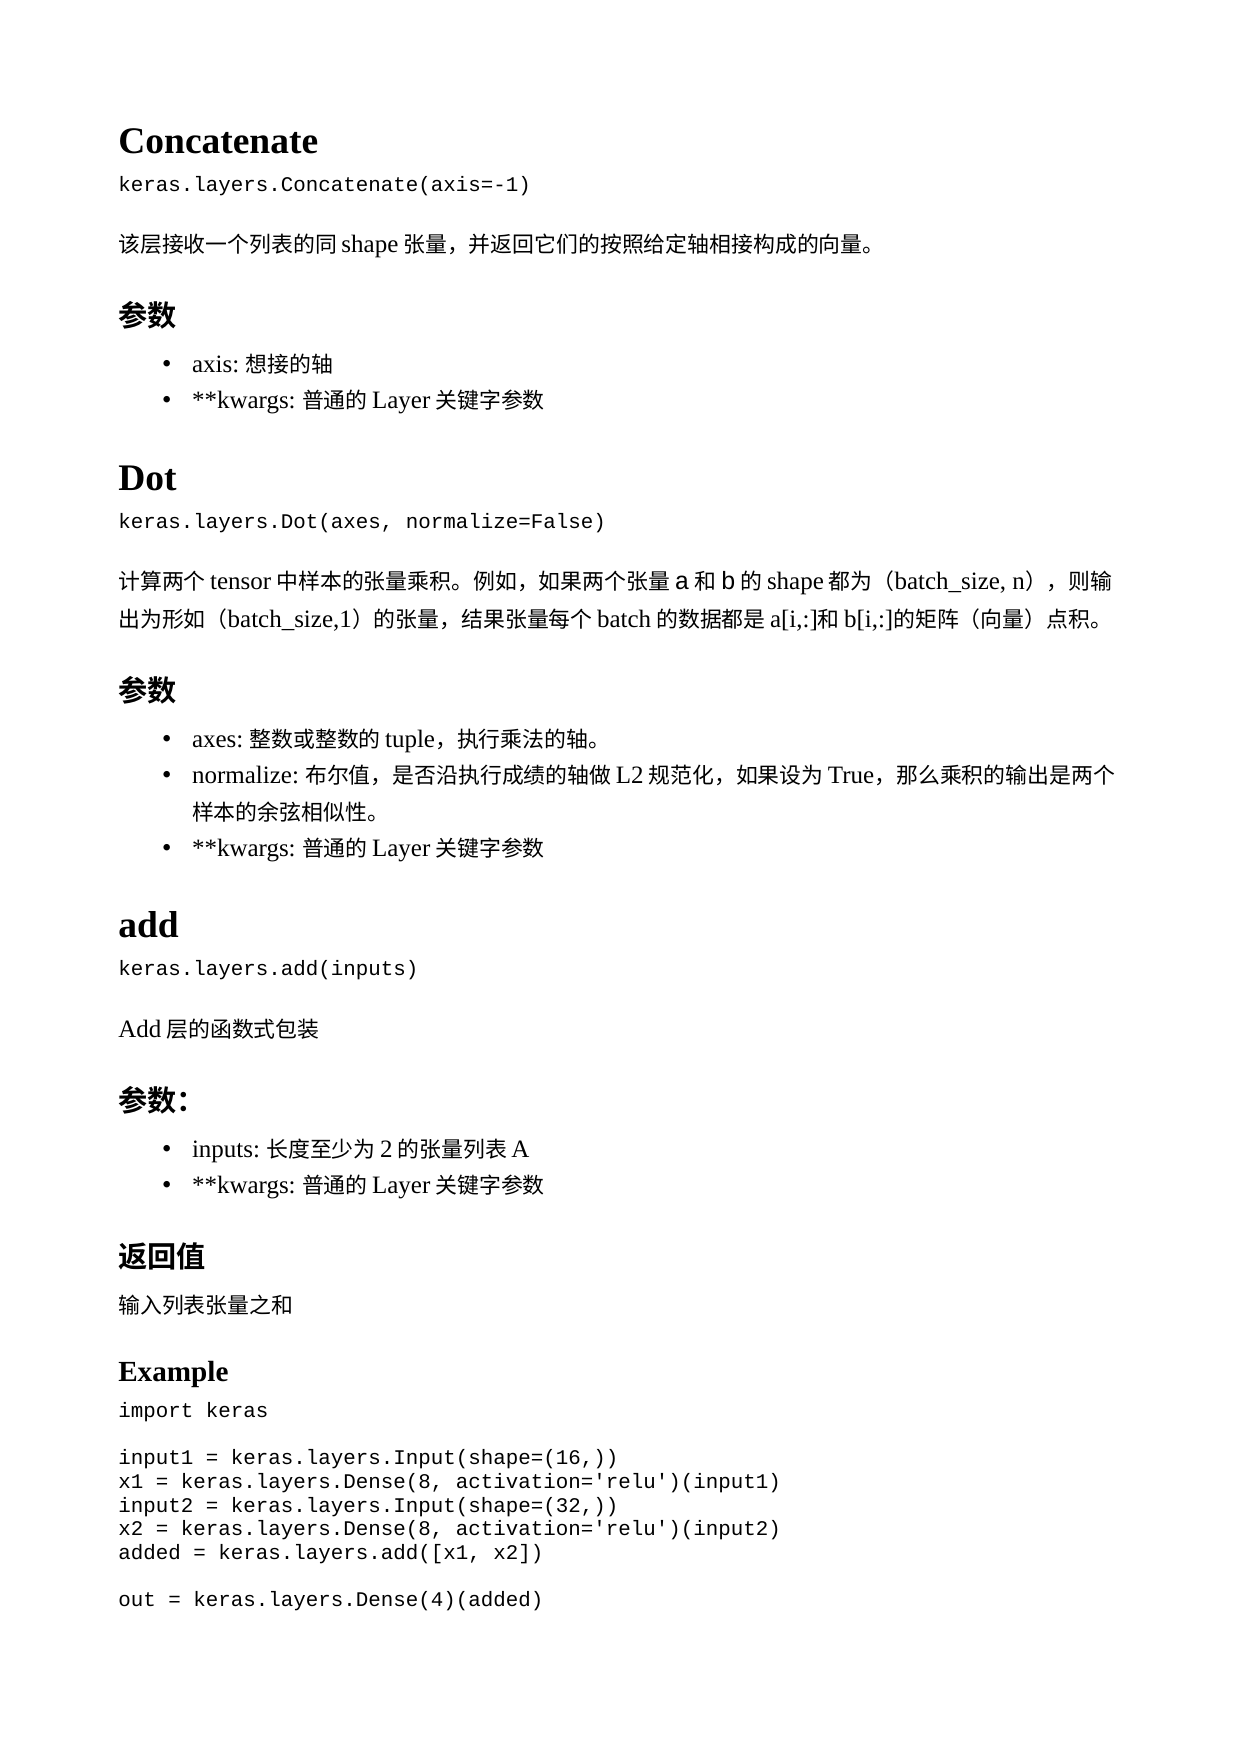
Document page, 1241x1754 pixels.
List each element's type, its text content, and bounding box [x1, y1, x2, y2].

subtitle 参数 [118, 292, 1122, 335]
text added = keras.layers.add([x1, x2]) [118, 1542, 1122, 1566]
list axis: 想接的轴 [162, 347, 1122, 379]
subtitle 返回值 [118, 1234, 1122, 1276]
subtitle Concatenate [118, 118, 1122, 161]
text x1 = keras.layers.Dense(8, activation='relu')(input1) [118, 1471, 1122, 1495]
text keras.layers.Concatenate(axis=-1) [118, 174, 1122, 197]
subtitle 参数 [118, 667, 1122, 709]
list **kwargs: 普通的Layer关键字参数 [162, 383, 1122, 415]
text import keras [118, 1400, 1122, 1424]
text 输入列表张量之和 [118, 1288, 1122, 1320]
list normalize: 布尔值，是否沿执行成绩的轴做L2规范化，如果设为True，那么乘积的输出是两个样本的余弦相似性。 [162, 758, 1122, 826]
list inputs: 长度至少为2的张量列表A [162, 1132, 1122, 1163]
subtitle Example [118, 1354, 1122, 1388]
subtitle add [118, 903, 1122, 946]
text keras.layers.Dot(axes, normalize=False) [118, 511, 1122, 534]
text 计算两个tensor中样本的张量乘积。例如，如果两个张量a和b的shape都为（batch_size, n），则输出为形如（batch_size,1）的张量，结果张量每个batch的数据都是a[i,:]和b[i,:]的矩阵（向量）点积。 [118, 564, 1122, 633]
text x2 = keras.layers.Dense(8, activation='relu')(input2) [118, 1518, 1122, 1542]
list axes: 整数或整数的tuple，执行乘法的轴。 [162, 722, 1122, 754]
list **kwargs: 普通的Layer关键字参数 [162, 1168, 1122, 1200]
subtitle 参数： [118, 1077, 1122, 1119]
text keras.layers.add(inputs) [118, 958, 1122, 982]
text input2 = keras.layers.Input(shape=(32,)) [118, 1495, 1122, 1518]
text Add层的函数式包装 [118, 1012, 1122, 1043]
list **kwargs: 普通的Layer关键字参数 [162, 831, 1122, 863]
subtitle Dot [118, 455, 1122, 498]
text out = keras.layers.Dense(4)(added) [118, 1589, 1122, 1613]
text input1 = keras.layers.Input(shape=(16,)) [118, 1447, 1122, 1471]
text 该层接收一个列表的同shape张量，并返回它们的按照给定轴相接构成的向量。 [118, 227, 1122, 258]
